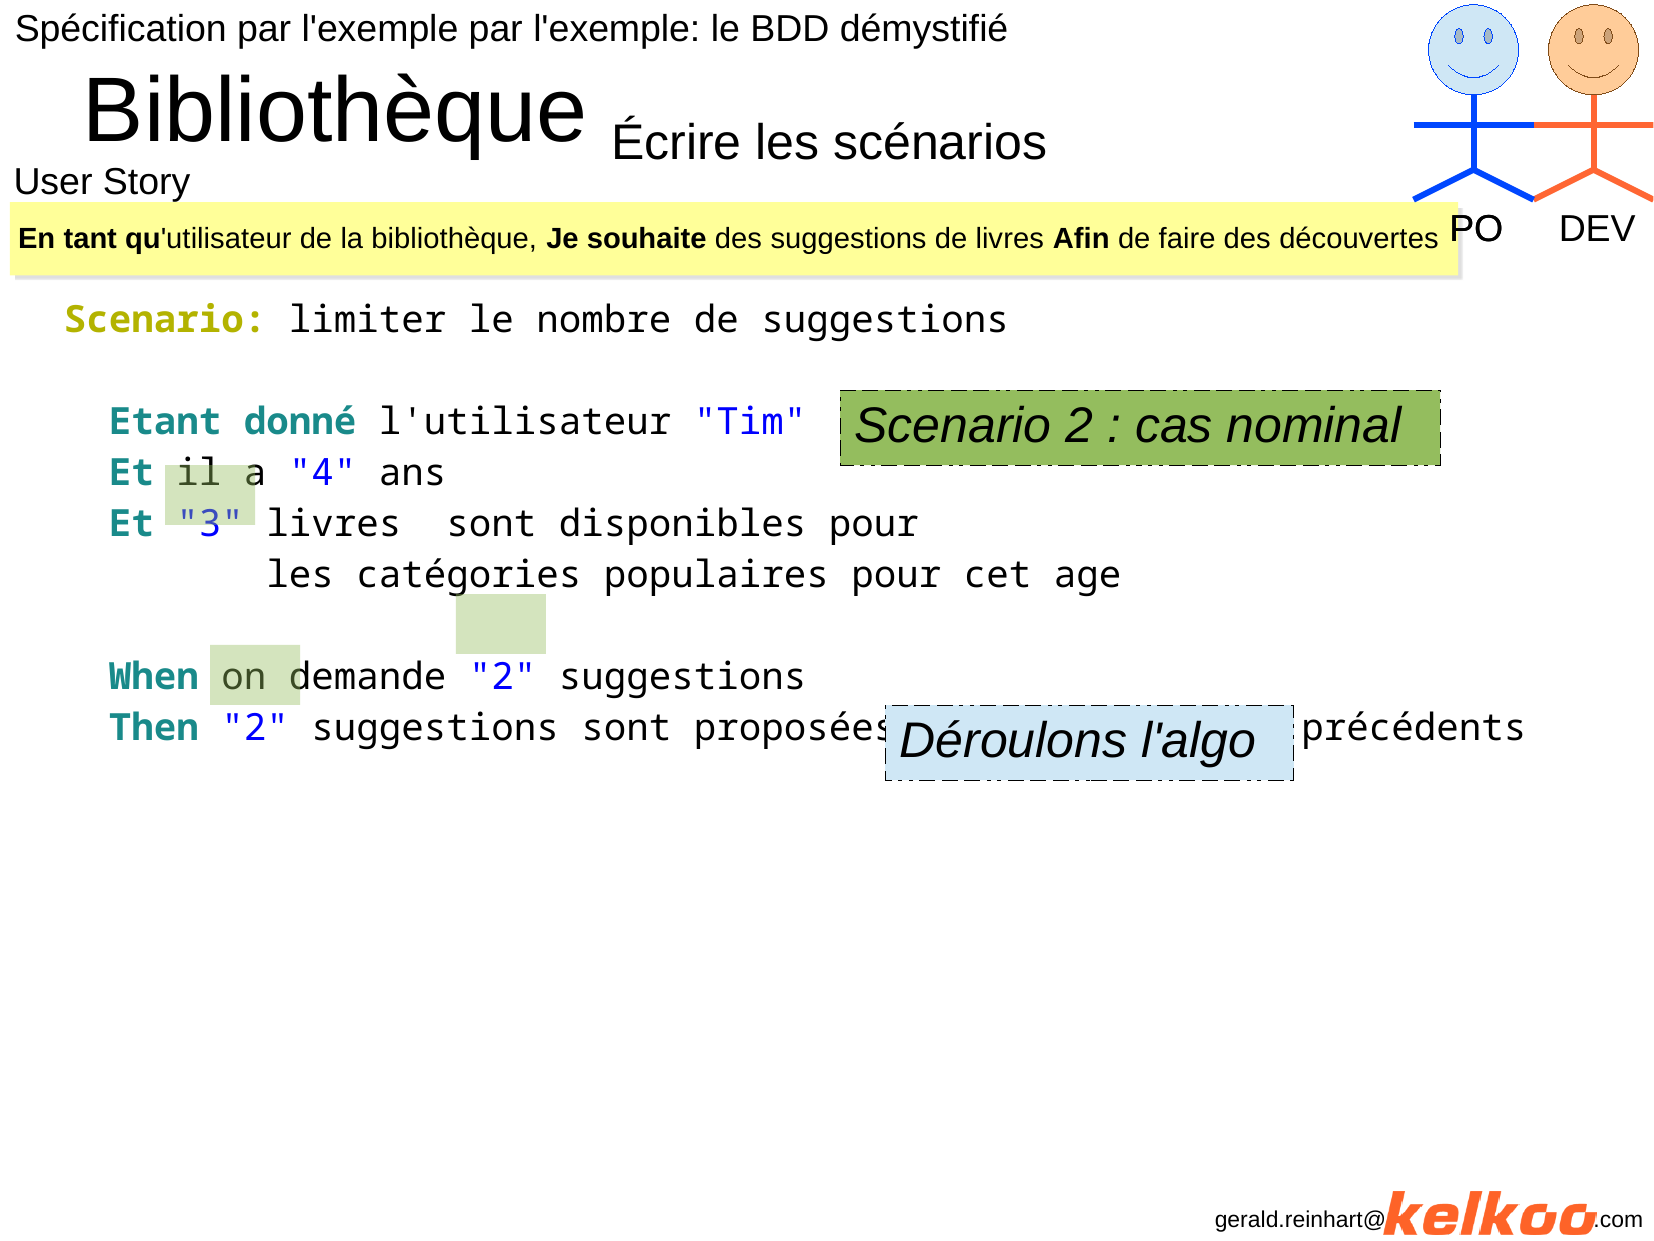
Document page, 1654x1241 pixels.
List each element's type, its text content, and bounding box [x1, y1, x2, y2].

text_box [165, 465, 256, 525]
text_box [1571, 4, 1639, 95]
text_box Spécification par l'exemple par l'exemple: le BDD démystifié [0, 0, 1024, 57]
text_box gerald.reinhart@ .com [1193, 1199, 1654, 1241]
text_box [210, 644, 301, 705]
text_box User Story [0, 153, 82, 210]
text_box PO [1413, 213, 1534, 257]
text_box En tant qu'utilisateur de la bibliothèque, Je souhaite des suggestions de livres Afin de faire des découvertes [9, 210, 1459, 276]
text_box [455, 594, 546, 654]
text_box Déroulons l'algo [885, 705, 1294, 781]
title Bibliothèque [82, 5, 1571, 213]
text_box DEV [1534, 199, 1654, 257]
text_box Scenario: limiter le nombre de suggestions Etant donné l'utilisateur "Tim" Et il a "4" ans Et "3" livres sont disponibles pour les catégories populaires pour cet age When on demande "2" suggestions Then "2" suggestions sont proposées parmi les livres précédents [3, 285, 1542, 1111]
picture [1383, 1191, 1597, 1199]
text_box Écrire les scénarios [596, 106, 1063, 178]
text_box Scenario 2 : cas nominal [840, 390, 1441, 466]
